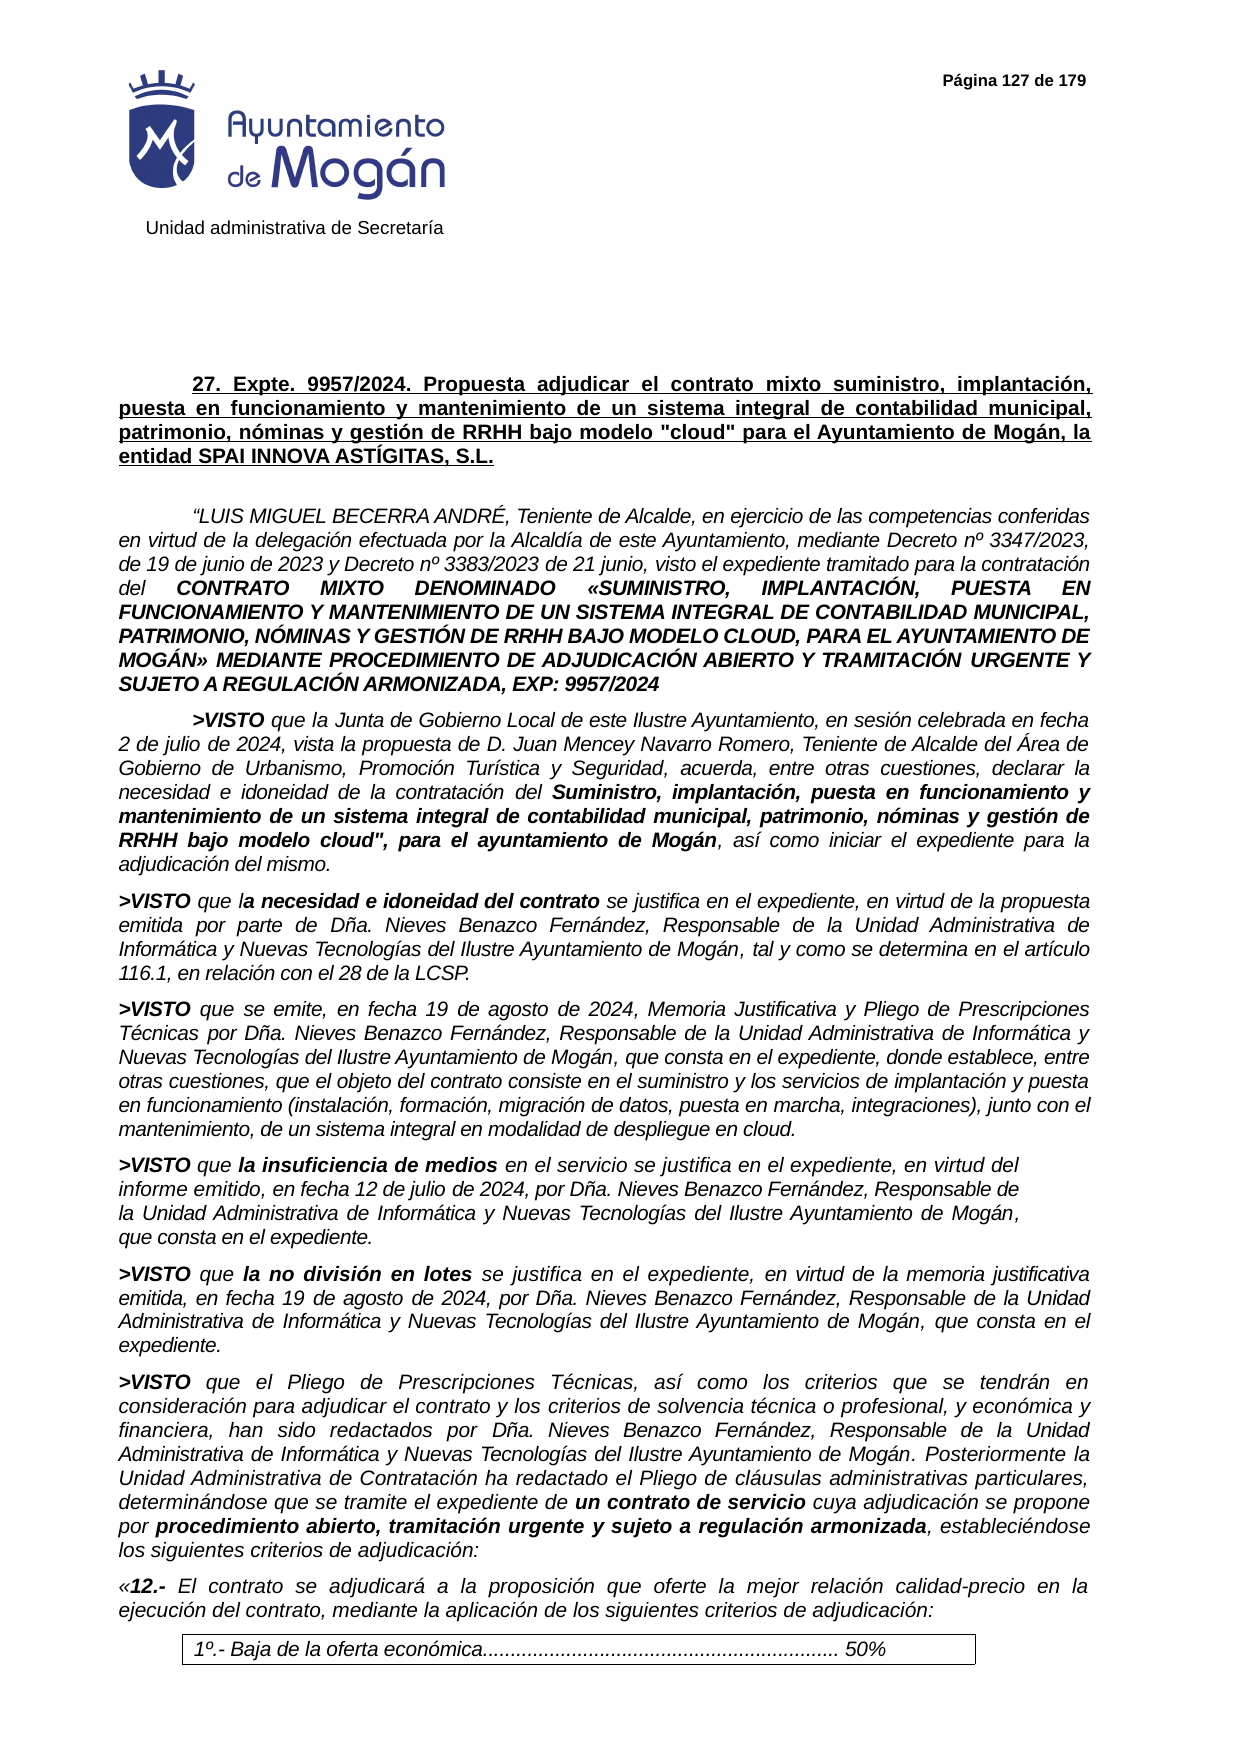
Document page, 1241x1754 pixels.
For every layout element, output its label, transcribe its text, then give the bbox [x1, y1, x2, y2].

table_header 1º.- Baja de la oferta económica................................................................ 50% [118, 1628, 978, 1667]
text entidad SPAI INNOVA ASTÍGITAS, S.L. [118, 442, 1092, 468]
text >VISTO que la no división en lotes se justifica en el expediente, en virtud de la memoria justificativa emitida, en fecha 19 de agosto de 2024, por Dña. Nieves Benazco Fernández, Responsable de la Unidad Administrativa de Informática y Nuevas Tecnologías del Ilustre Ayuntamiento de Mogán, que consta en el expediente. [118, 1261, 1092, 1357]
text “LUIS MIGUEL BECERRA ANDRÉ, Teniente de Alcalde, en ejercicio de las competencias conferidas en virtud de la delegación efectuada por la Alcaldía de este Ayuntamiento, mediante Decreto nº 3347/2023, de 19 de junio de 2023 y Decreto nº 3383/2023 de 21 junio, visto el expediente tramitado para la contratación del CONTRATO MIXTO DENOMINADO «SUMINISTRO, IMPLANTACIÓN, PUESTA EN FUNCIONAMIENTO Y MANTENIMIENTO DE UN SISTEMA INTEGRAL DE CONTABILIDAD MUNICIPAL, PATRIMONIO, NÓMINAS Y GESTIÓN DE RRHH BAJO MODELO CLOUD, PARA EL AYUNTAMIENTO DE MOGÁN» MEDIANTE PROCEDIMIENTO DE ADJUDICACIÓN ABIERTO Y TRAMITACIÓN URGENTE Y SUJETO A REGULACIÓN ARMONIZADA, EXP: 9957/2024 [118, 504, 1092, 696]
text >VISTO que la insuficiencia de medios en el servicio se justifica en el expediente, en virtud del informe emitido, en fecha 12 de julio de 2024, por Dña. Nieves Benazco Fernández, Responsable de la Unidad Administrativa de Informática y Nuevas Tecnologías del Ilustre Ayuntamiento de Mogán, que consta en el expediente. [118, 1153, 1022, 1249]
picture [128, 70, 445, 206]
text >VISTO que el Pliego de Prescripciones Técnicas, así como los criterios que se tendrán en consideración para adjudicar el contrato y los criterios de solvencia técnica o profesional, y económica y financiera, han sido redactados por Dña. Nieves Benazco Fernández, Responsable de la Unidad Administrativa de Informática y Nuevas Tecnologías del Ilustre Ayuntamiento de Mogán. Posteriormente la Unidad Administrativa de Contratación ha redactado el Pliego de cláusulas administrativas particulares, determinándose que se tramite el expediente de un contrato de servicio cuya adjudicación se propone por procedimiento abierto, tramitación urgente y sujeto a regulación armonizada, estableciéndose los siguientes criterios de adjudicación: [118, 1370, 1092, 1561]
text >VISTO que la necesidad e idoneidad del contrato se justifica en el expediente, en virtud de la propuesta emitida por parte de Dña. Nieves Benazco Fernández, Responsable de la Unidad Administrativa de Informática y Nuevas Tecnologías del Ilustre Ayuntamiento de Mogán, tal y como se determina en el artículo 116.1, en relación con el 28 de la LCSP. [118, 888, 1092, 984]
text patrimonio, nóminas y gestión de RRHH bajo modelo "cloud" para el Ayuntamiento de Mogán, la [118, 418, 1092, 441]
text >VISTO que se emite, en fecha 19 de agosto de 2024, Memoria Justificativa y Pliego de Prescripciones Técnicas por Dña. Nieves Benazco Fernández, Responsable de la Unidad Administrativa de Informática y Nuevas Tecnologías del Ilustre Ayuntamiento de Mogán, que consta en el expediente, donde establece, entre otras cuestiones, que el objeto del contrato consiste en el suministro y los servicios de implantación y puesta en funcionamiento (instalación, formación, migración de datos, puesta en marcha, integraciones), junto con el mantenimiento, de un sistema integral en modalidad de despliegue en cloud. [118, 997, 1092, 1141]
text 27. Expte. 9957/2024. Propuesta adjudicar el contrato mixto suministro, implantación, puesta en funcionamiento y mantenimiento de un sistema integral de contabilidad municipal, [118, 372, 1092, 417]
text «12.- El contrato se adjudicará a la proposición que oferte la mejor relación calidad-precio en la ejecución del contrato, mediante la aplicación de los siguientes criterios de adjudicación: [118, 1574, 1092, 1622]
text >VISTO que la Junta de Gobierno Local de este Ilustre Ayuntamiento, en sesión celebrada en fecha 2 de julio de 2024, vista la propuesta de D. Juan Mencey Navarro Romero, Teniente de Alcalde del Área de Gobierno de Urbanismo, Promoción Turística y Seguridad, acuerda, entre otras cuestiones, declarar la necesidad e idoneidad de la contratación del Suministro, implantación, puesta en funcionamiento y mantenimiento de un sistema integral de contabilidad municipal, patrimonio, nóminas y gestión de RRHH bajo modelo cloud", para el ayuntamiento de Mogán, así como iniciar el expediente para la adjudicación del mismo. [118, 708, 1092, 876]
